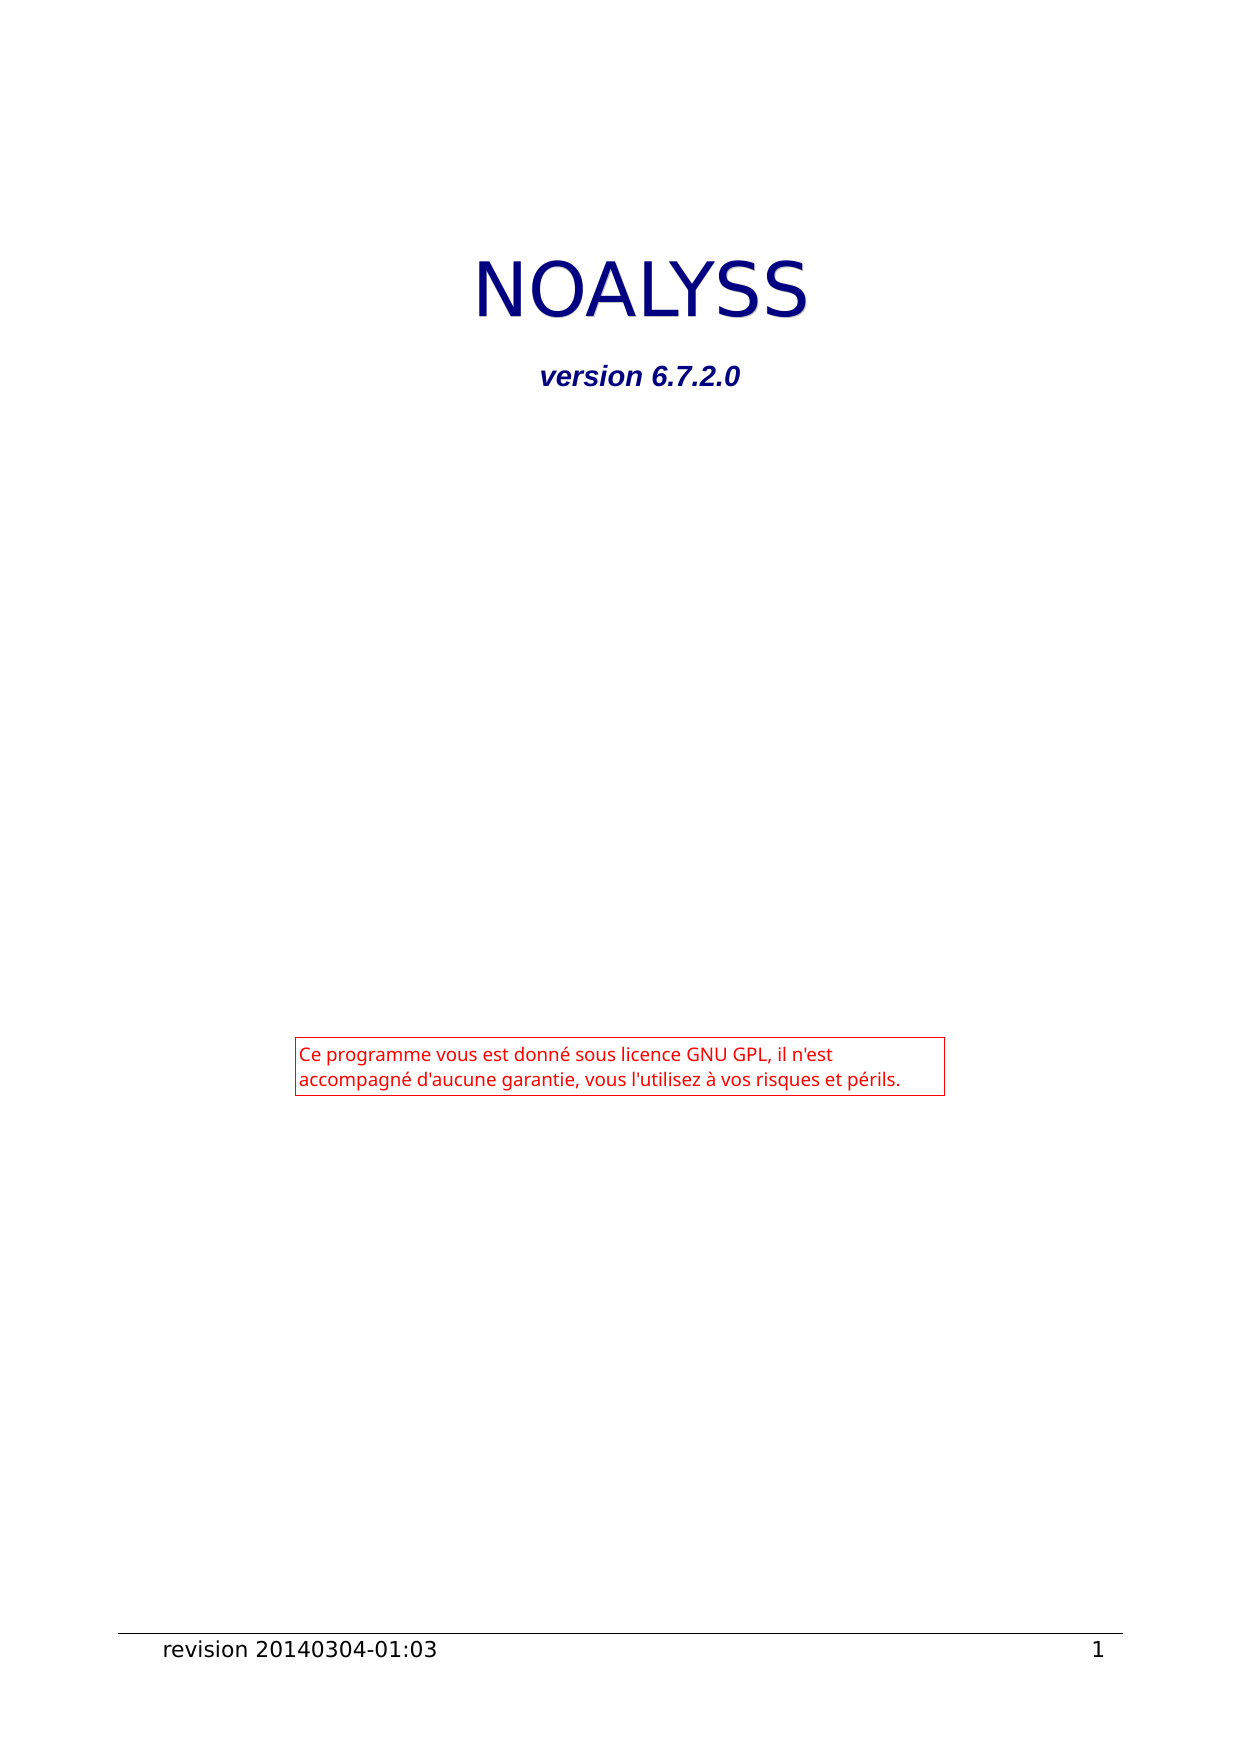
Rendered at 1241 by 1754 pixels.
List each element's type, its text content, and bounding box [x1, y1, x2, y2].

text Ce programme vous est donné sous licence GNU GPL, il n'est accompagné d'aucune garantie, vous l'utilisez à vos risques et périls. [296, 1038, 944, 1095]
subtitle version 6.7.2.0 [159, 359, 1123, 393]
title NOALYSS [159, 247, 1123, 334]
